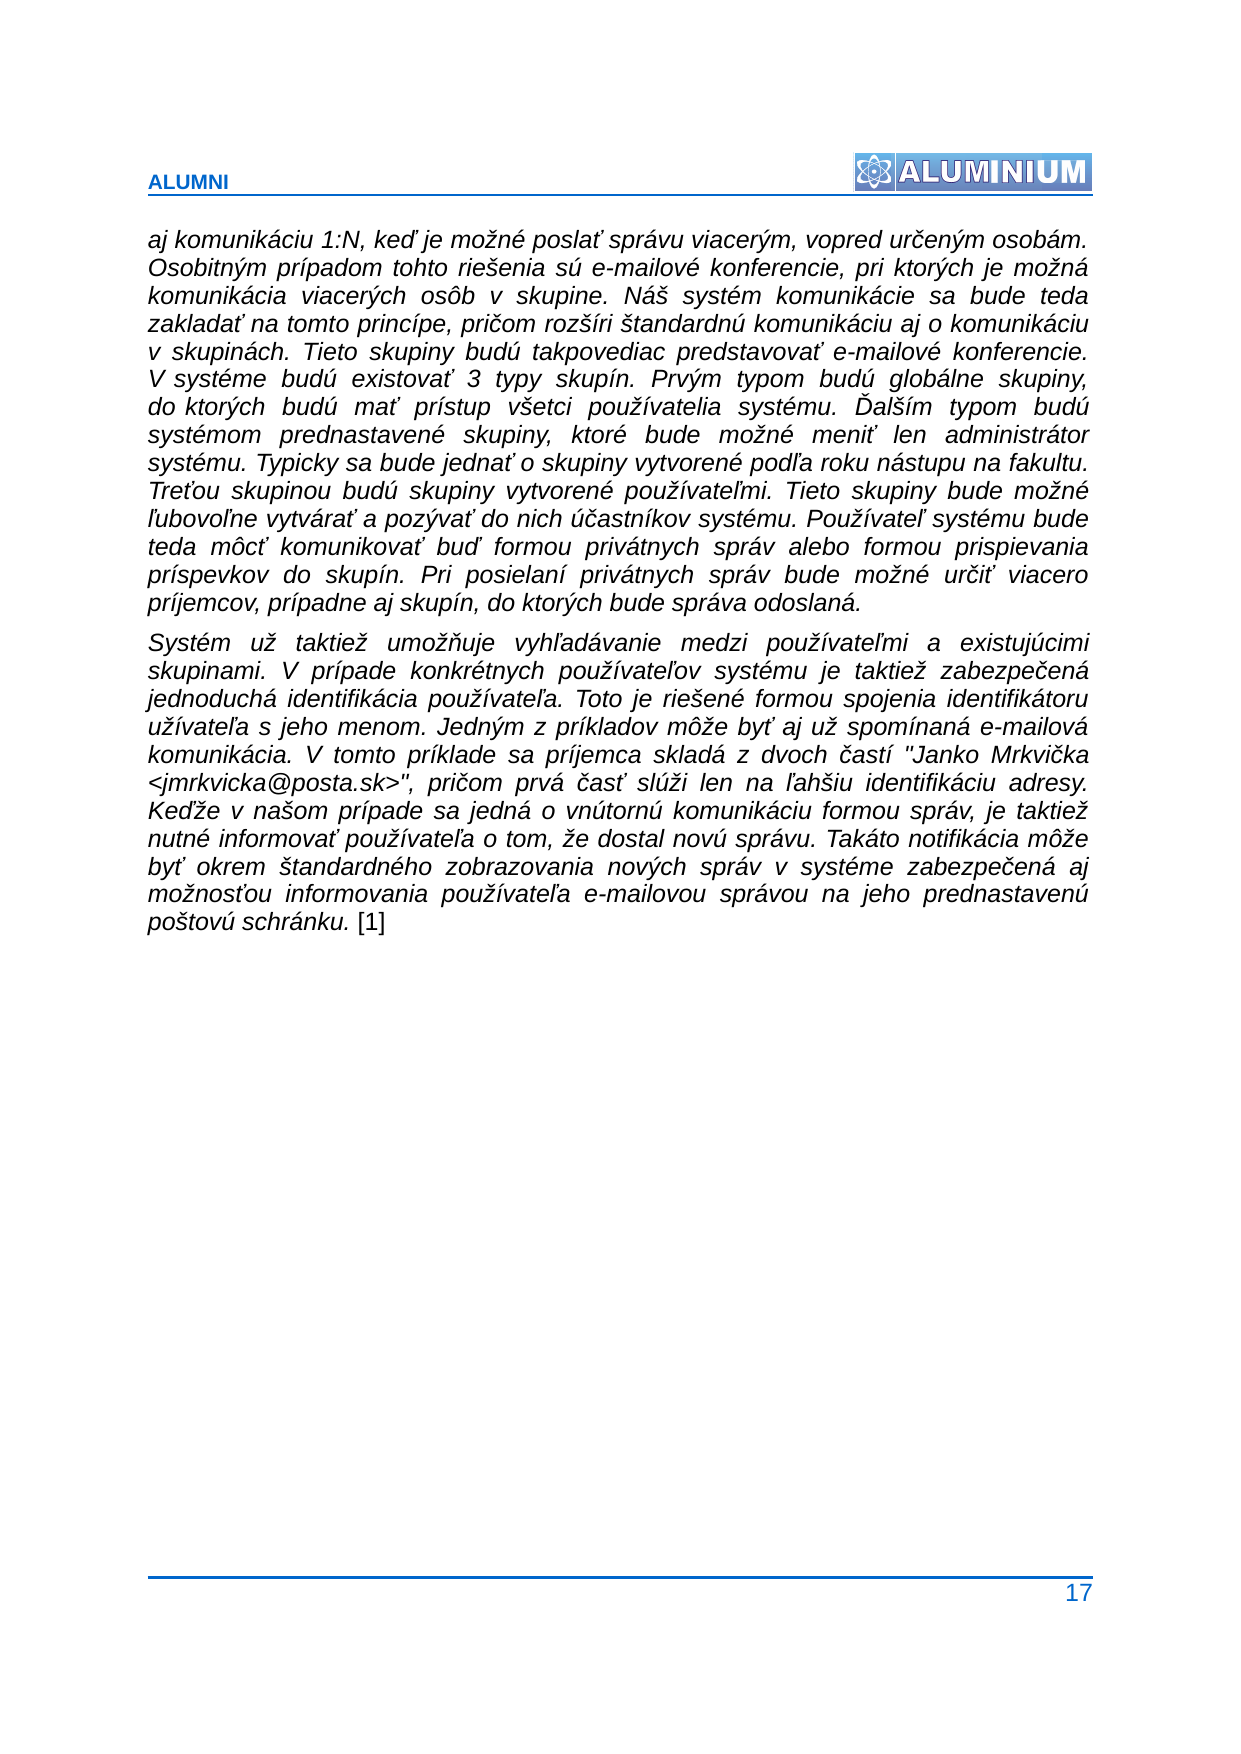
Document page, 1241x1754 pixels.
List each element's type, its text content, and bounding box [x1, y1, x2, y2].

text aj komunikáciu 1:N, keď je možné poslať správu viacerým, vopred určeným osobám. Osobitným prípadom tohto riešenia sú e-mailové konferencie, pri ktorých je možná komunikácia viacerých osôb v skupine. Náš systém komunikácie sa bude teda zakladať na tomto princípe, pričom rozšíri štandardnú komunikáciu aj o komunikáciu v skupinách. Tieto skupiny budú takpovediac predstavovať e-mailové konferencie. V systéme budú existovať 3 typy skupín. Prvým typom budú globálne skupiny, do ktorých budú mať prístup všetci používatelia systému. Ďalším typom budú systémom prednastavené skupiny, ktoré bude možné meniť len administrátor systému. Typicky sa bude jednať o skupiny vytvorené podľa roku nástupu na fakultu. Treťou skupinou budú skupiny vytvorené používateľmi. Tieto skupiny bude možné ľubovoľne vytvárať a pozývať do nich účastníkov systému. Používateľ systému bude teda môcť komunikovať buď formou privátnych správ alebo formou prispievania príspevkov do skupín. Pri posielaní privátnych správ bude možné určiť viacero príjemcov, prípadne aj skupín, do ktorých bude správa odoslaná. [148, 226, 1093, 616]
text Systém už taktiež umožňuje vyhľadávanie medzi používateľmi a existujúcimi skupinami. V prípade konkrétnych používateľov systému je taktiež zabezpečená jednoduchá identifikácia používateľa. Toto je riešené formou spojenia identifikátoru užívateľa s jeho menom. Jedným z príkladov môže byť aj už spomínaná e-mailová komunikácia. V tomto príklade sa príjemca skladá z dvoch častí "Janko Mrkvička <jmrkvicka@posta.sk>", pričom prvá časť slúži len na ľahšiu identifikáciu adresy. Keďže v našom prípade sa jedná o vnútornú komunikáciu formou správ, je taktiež nutné informovať používateľa o tom, že dostal novú správu. Takáto notifikácia môže byť okrem štandardného zobrazovania nových správ v systéme zabezpečená aj možnosťou informovania používateľa e-mailovou správou na jeho prednastavenú poštovú schránku. [1] [148, 629, 1093, 936]
